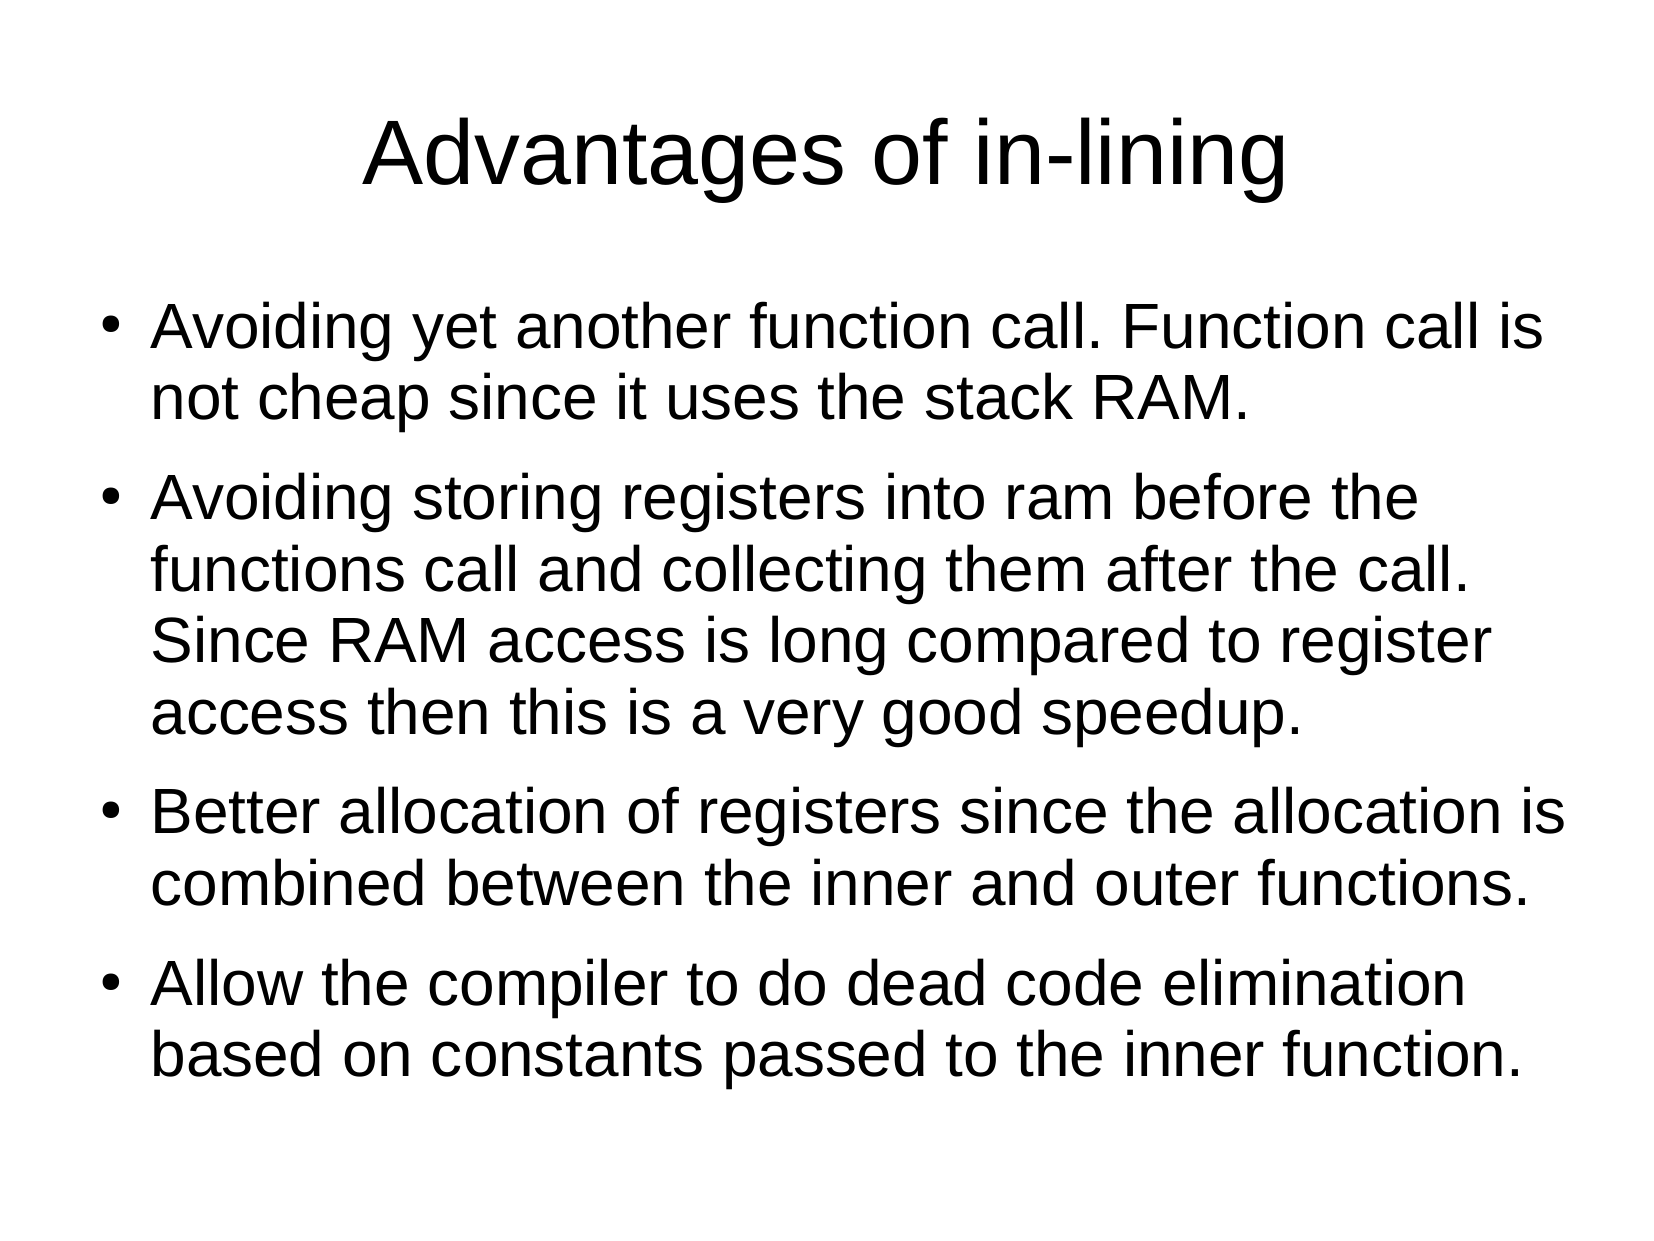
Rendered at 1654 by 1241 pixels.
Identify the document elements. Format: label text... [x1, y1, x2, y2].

list Avoiding yet another function call. Function call is not cheap since it uses the stack RAM. Avoiding storing registers into ram before the functions call and collecting them after the call. Since RAM access is long compared to register access then this is a very good speedup. Better allocation of registers since the allocation is combined between the inner and outer functions. Allow the compiler to do dead code elimination based on constants passed to the inner function. [82, 290, 1571, 1109]
title Advantages of in-lining [82, 49, 1571, 257]
